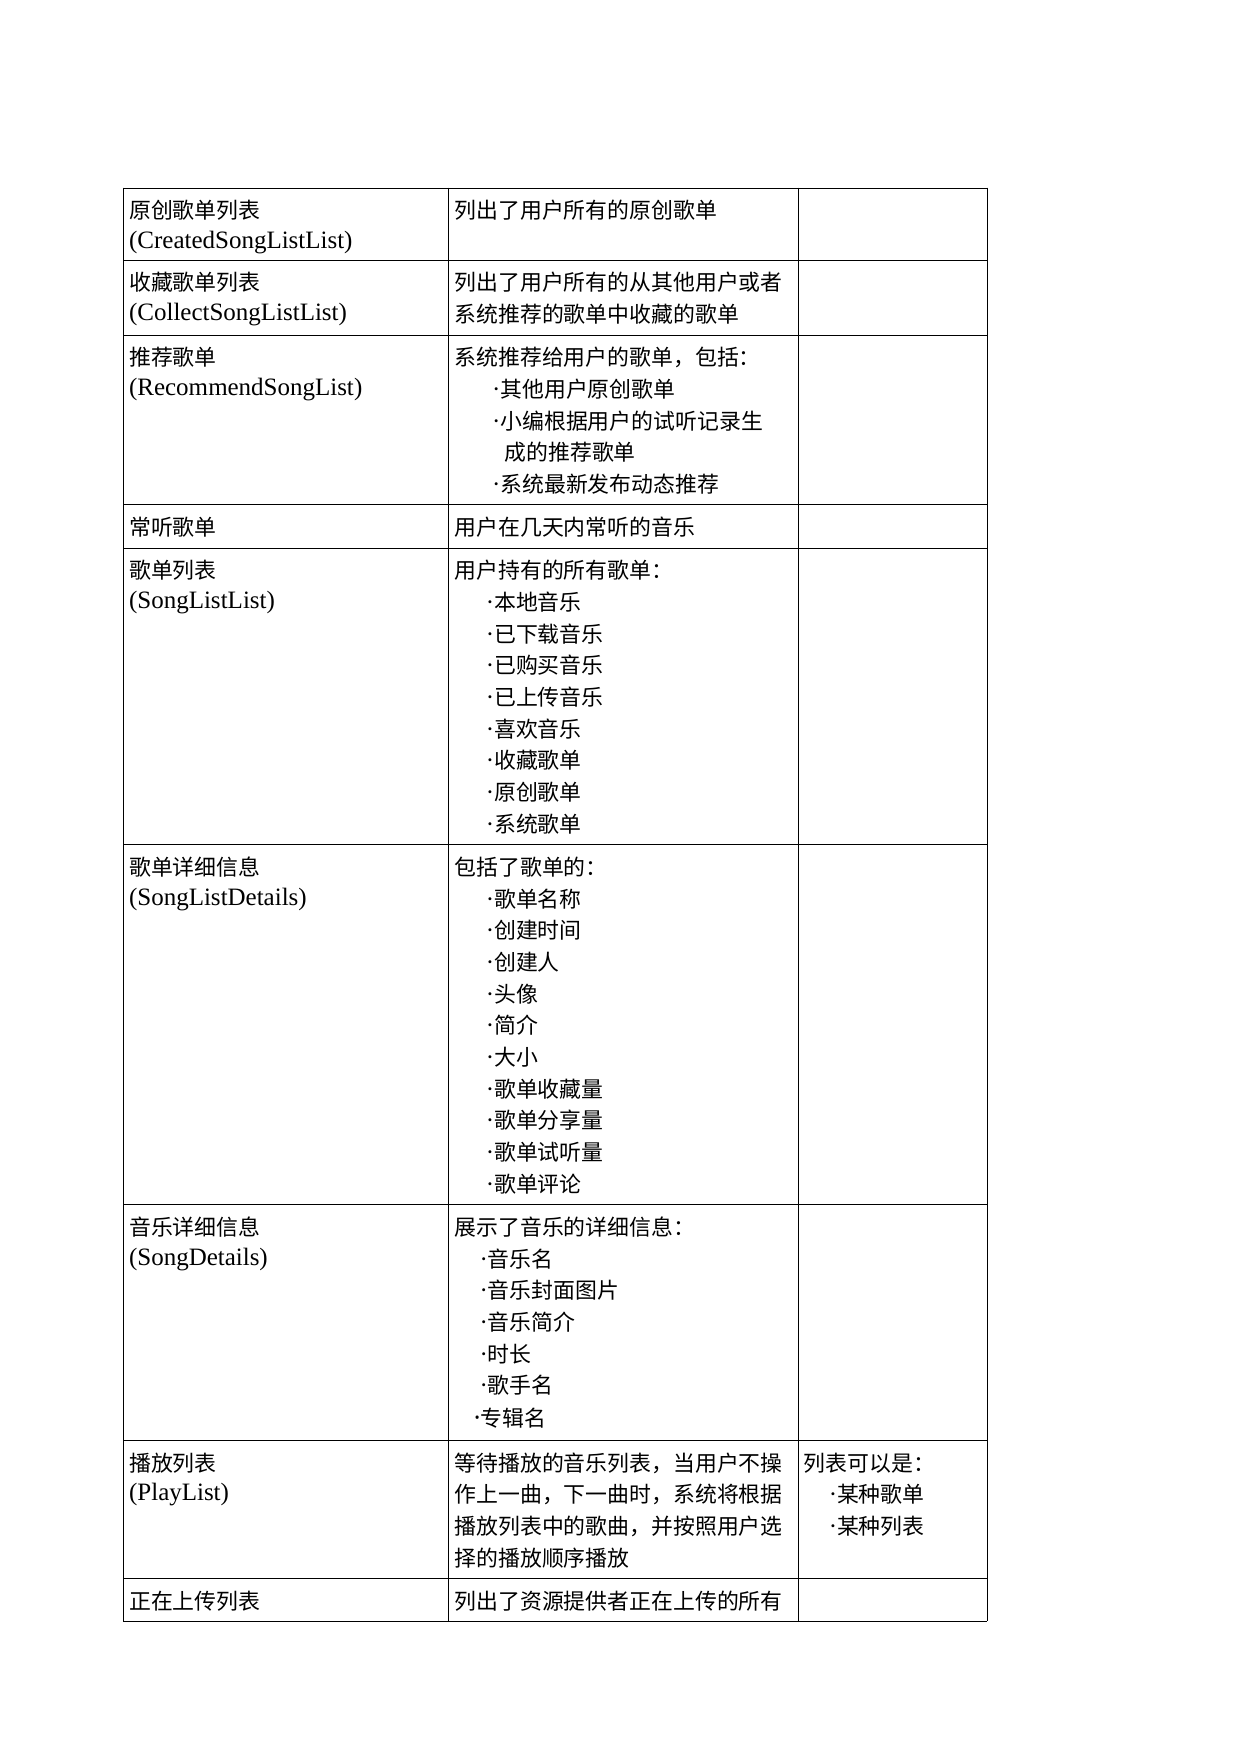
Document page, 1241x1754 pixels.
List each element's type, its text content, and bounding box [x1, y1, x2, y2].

table_cell 播放列表 (PlayList) [124, 1441, 448, 1578]
table_cell 原创歌单列表 (CreatedSongListList) [124, 189, 448, 259]
table_cell 常听歌单 [124, 505, 448, 548]
table_cell 系统推荐给用户的歌单，包括： ·其他用户原创歌单 ·小编根据用户的试听记录生 成的推荐歌单 ·系统最新发布动态推荐 [449, 336, 798, 504]
table_cell 用户持有的所有歌单： ·本地音乐 ·已下载音乐 ·已购买音乐 ·已上传音乐 ·喜欢音乐 ·收藏歌单 ·原创歌单 ·系统歌单 [449, 549, 798, 844]
table_cell 正在上传列表 [124, 1579, 448, 1621]
table_cell [799, 336, 987, 504]
table_cell 展示了音乐的详细信息： ·音乐名 ·音乐封面图片 ·音乐简介 ·时长 ·歌手名 ·专辑名 [449, 1205, 798, 1440]
table_cell [799, 549, 987, 844]
table_cell 用户在几天内常听的音乐 [449, 505, 798, 548]
table_cell [799, 505, 987, 548]
table_cell 等待播放的音乐列表，当用户不操作上一曲，下一曲时，系统将根据播放列表中的歌曲，并按照用户选择的播放顺序播放 [449, 1441, 798, 1578]
table_cell 歌单详细信息 (SongListDetails) [124, 845, 448, 1204]
table_cell [799, 189, 987, 259]
table_cell [799, 845, 987, 1204]
table_cell [799, 1579, 987, 1621]
table_cell 列出了资源提供者正在上传的所有 [449, 1579, 798, 1621]
table_cell 音乐详细信息 (SongDetails) [124, 1205, 448, 1440]
table_cell 列出了用户所有的从其他用户或者系统推荐的歌单中收藏的歌单 [449, 261, 798, 334]
table_cell 列表可以是： ·某种歌单 ·某种列表 [799, 1441, 987, 1578]
table_cell 列出了用户所有的原创歌单 [449, 189, 798, 259]
table_cell 收藏歌单列表 (CollectSongListList) [124, 261, 448, 334]
table_cell 包括了歌单的： ·歌单名称 ·创建时间 ·创建人 ·头像 ·简介 ·大小 ·歌单收藏量 ·歌单分享量 ·歌单试听量 ·歌单评论 [449, 845, 798, 1204]
table_cell 歌单列表 (SongListList) [124, 549, 448, 844]
table_cell [799, 1205, 987, 1440]
table_cell [799, 261, 987, 334]
table_cell 推荐歌单 (RecommendSongList) [124, 336, 448, 504]
